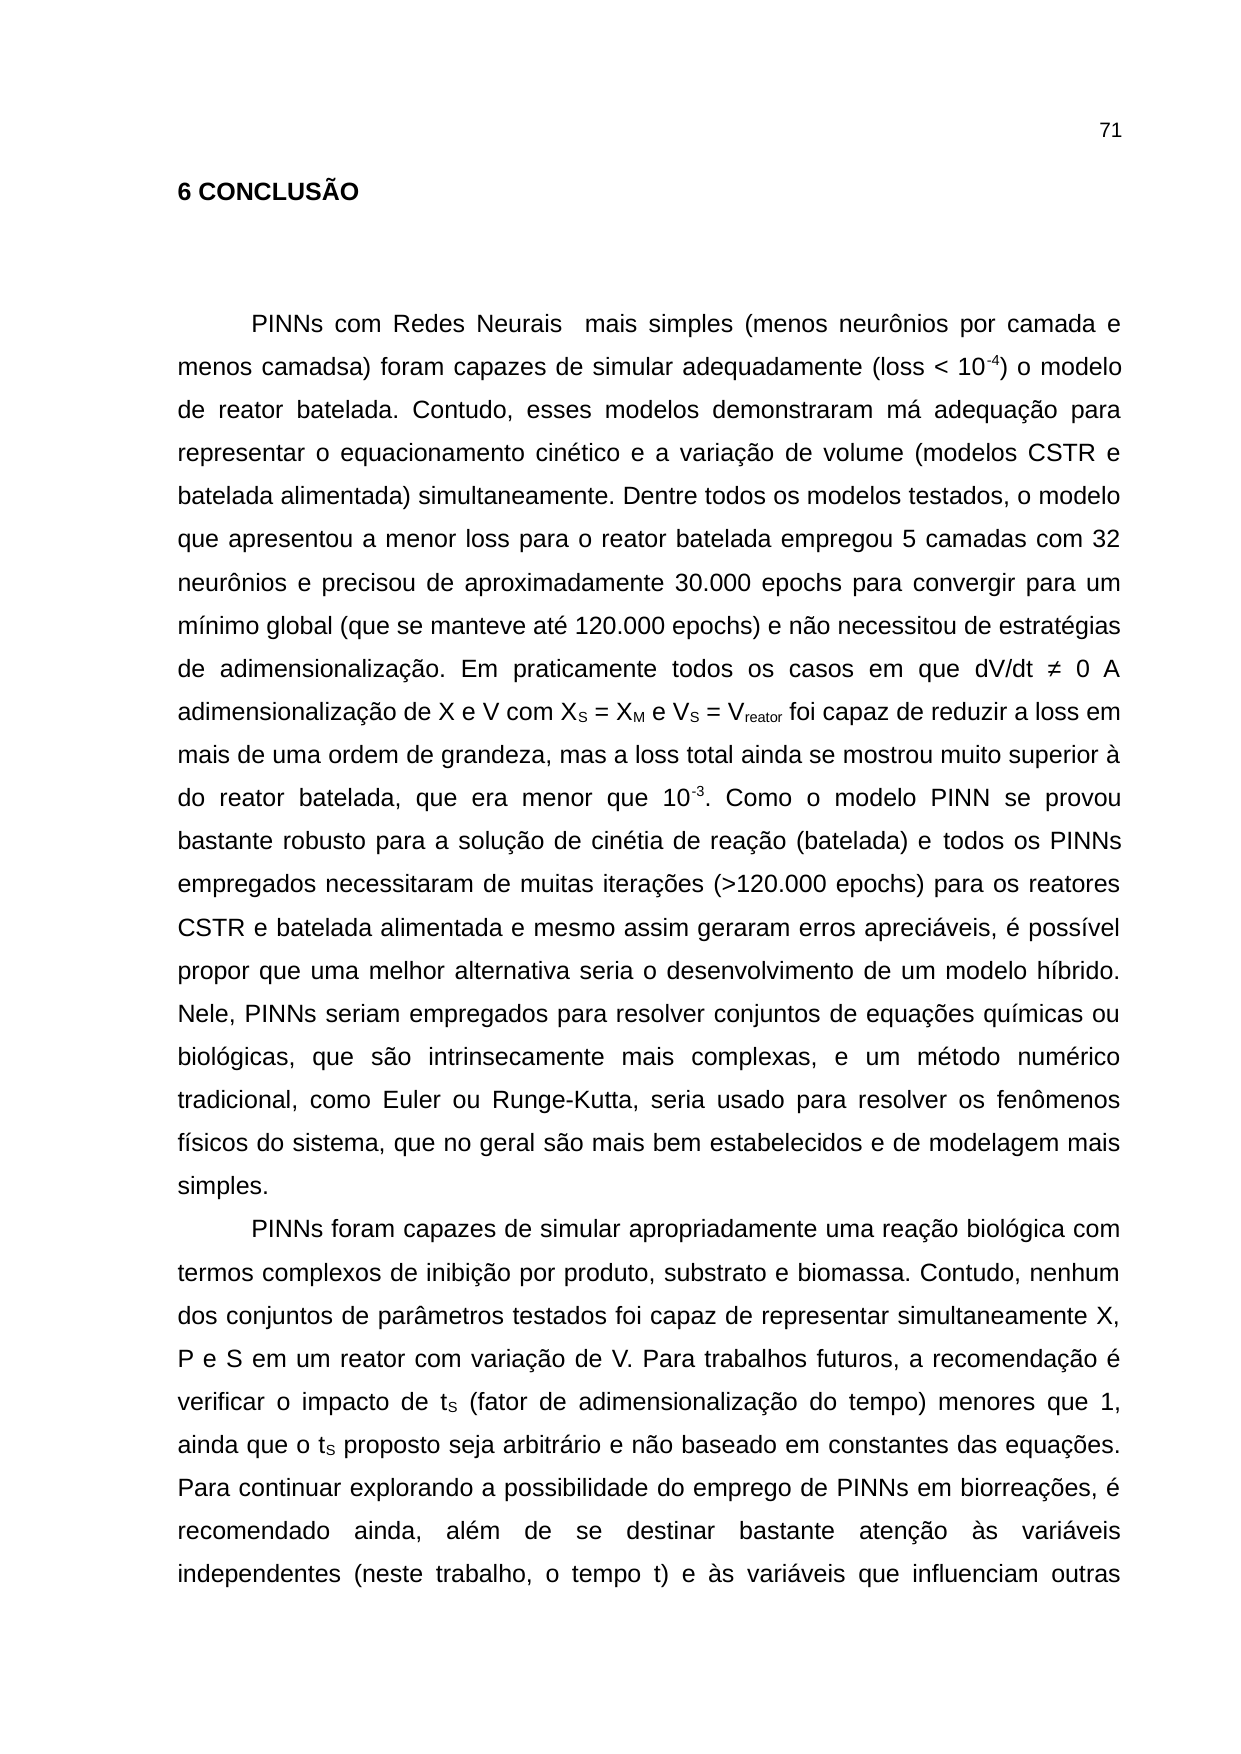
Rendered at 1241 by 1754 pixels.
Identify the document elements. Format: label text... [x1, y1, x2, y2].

subtitle Conclusão [177, 177, 1122, 206]
text PINNs foram capazes de simular apropriadamente uma reação biológica com termos complexos de inibição por produto, substrato e biomassa. Contudo, nenhum dos conjuntos de parâmetros testados foi capaz de representar simultaneamente X, P e S em um reator com variação de V. Para trabalhos futuros, a recomendação é verificar o impacto de tS (fator de adimensionalização do tempo) menores que 1, ainda que o tS proposto seja arbitrário e não baseado em constantes das equações. Para continuar explorando a possibilidade do emprego de PINNs em biorreações, é recomendado ainda, além de se destinar bastante atenção às variáveis independentes (neste trabalho, o tempo t) e às variáveis que influenciam outras [177, 1214, 1122, 1588]
text PINNs com Redes Neurais mais simples (menos neurônios por camada e menos camadsa) foram capazes de simular adequadamente (loss < 10-4) o modelo de reator batelada. Contudo, esses modelos demonstraram má adequação para representar o equacionamento cinético e a variação de volume (modelos CSTR e batelada alimentada) simultaneamente. Dentre todos os modelos testados, o modelo que apresentou a menor loss para o reator batelada empregou 5 camadas com 32 neurônios e precisou de aproximadamente 30.000 epochs para convergir para um mínimo global (que se manteve até 120.000 epochs) e não necessitou de estratégias de adimensionalização. Em praticamente todos os casos em que dV/dt ≠ 0 A adimensionalização de X e V com XS = XM e VS = Vreator foi capaz de reduzir a loss em mais de uma ordem de grandeza, mas a loss total ainda se mostrou muito superior à do reator batelada, que era menor que 10-3. Como o modelo PINN se provou bastante robusto para a solução de cinétia de reação (batelada) e todos os PINNs empregados necessitaram de muitas iterações (>120.000 epochs) para os reatores CSTR e batelada alimentada e mesmo assim geraram erros apreciáveis, é possível propor que uma melhor alternativa seria o desenvolvimento de um modelo híbrido. Nele, PINNs seriam empregados para resolver conjuntos de equações químicas ou biológicas, que são intrinsecamente mais complexas, e um método numérico tradicional, como Euler ou Runge-Kutta, seria usado para resolver os fenômenos físicos do sistema, que no geral são mais bem estabelecidos e de modelagem mais simples. [177, 309, 1122, 1200]
